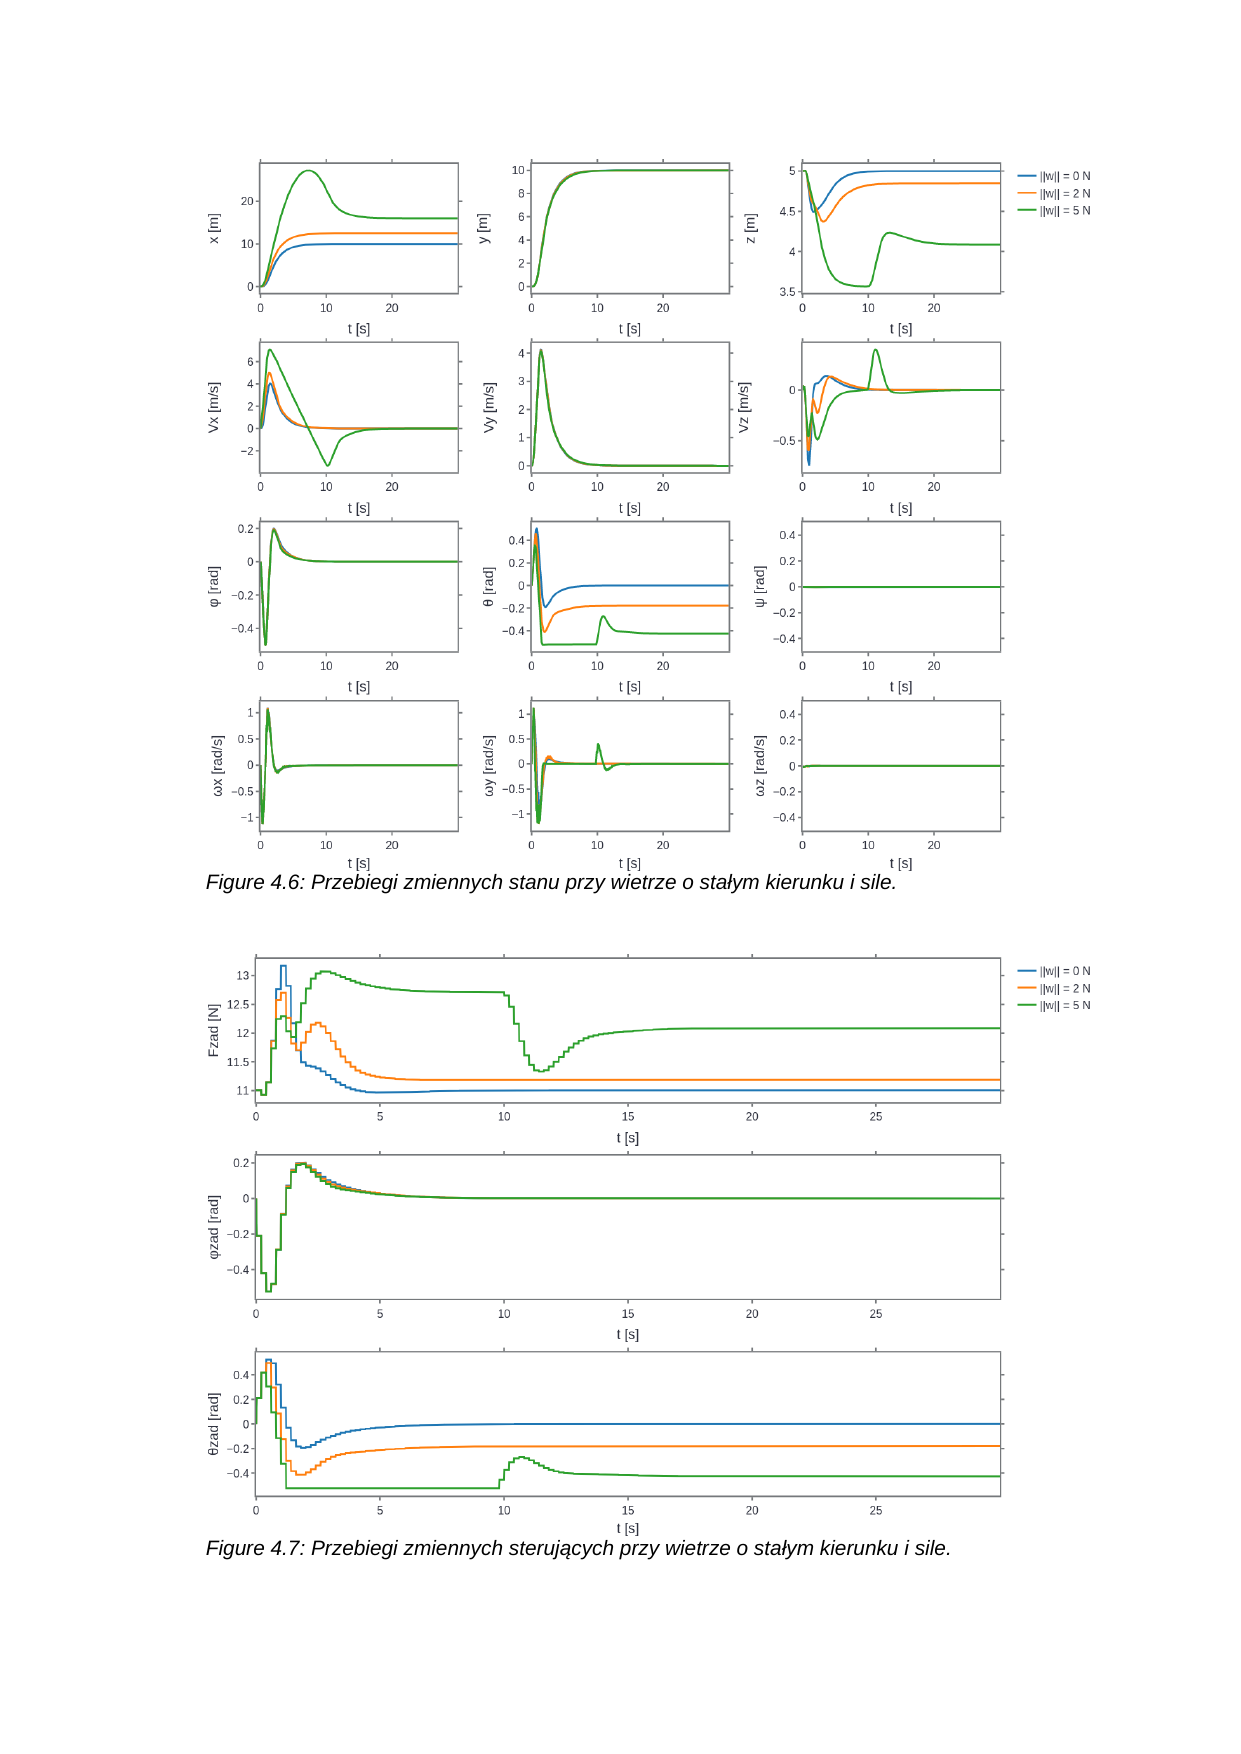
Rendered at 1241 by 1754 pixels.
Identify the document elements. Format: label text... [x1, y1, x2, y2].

picture [205, 954, 1094, 1536]
text Figure 4.6: Przebiegi zmiennych stanu przy wietrze o stałym kierunku i sile. [206, 871, 1093, 894]
text Figure 4.7: Przebiegi zmiennych sterujących przy wietrze o stałym kierunku i sile. [206, 1536, 1093, 1560]
picture [205, 159, 1094, 871]
